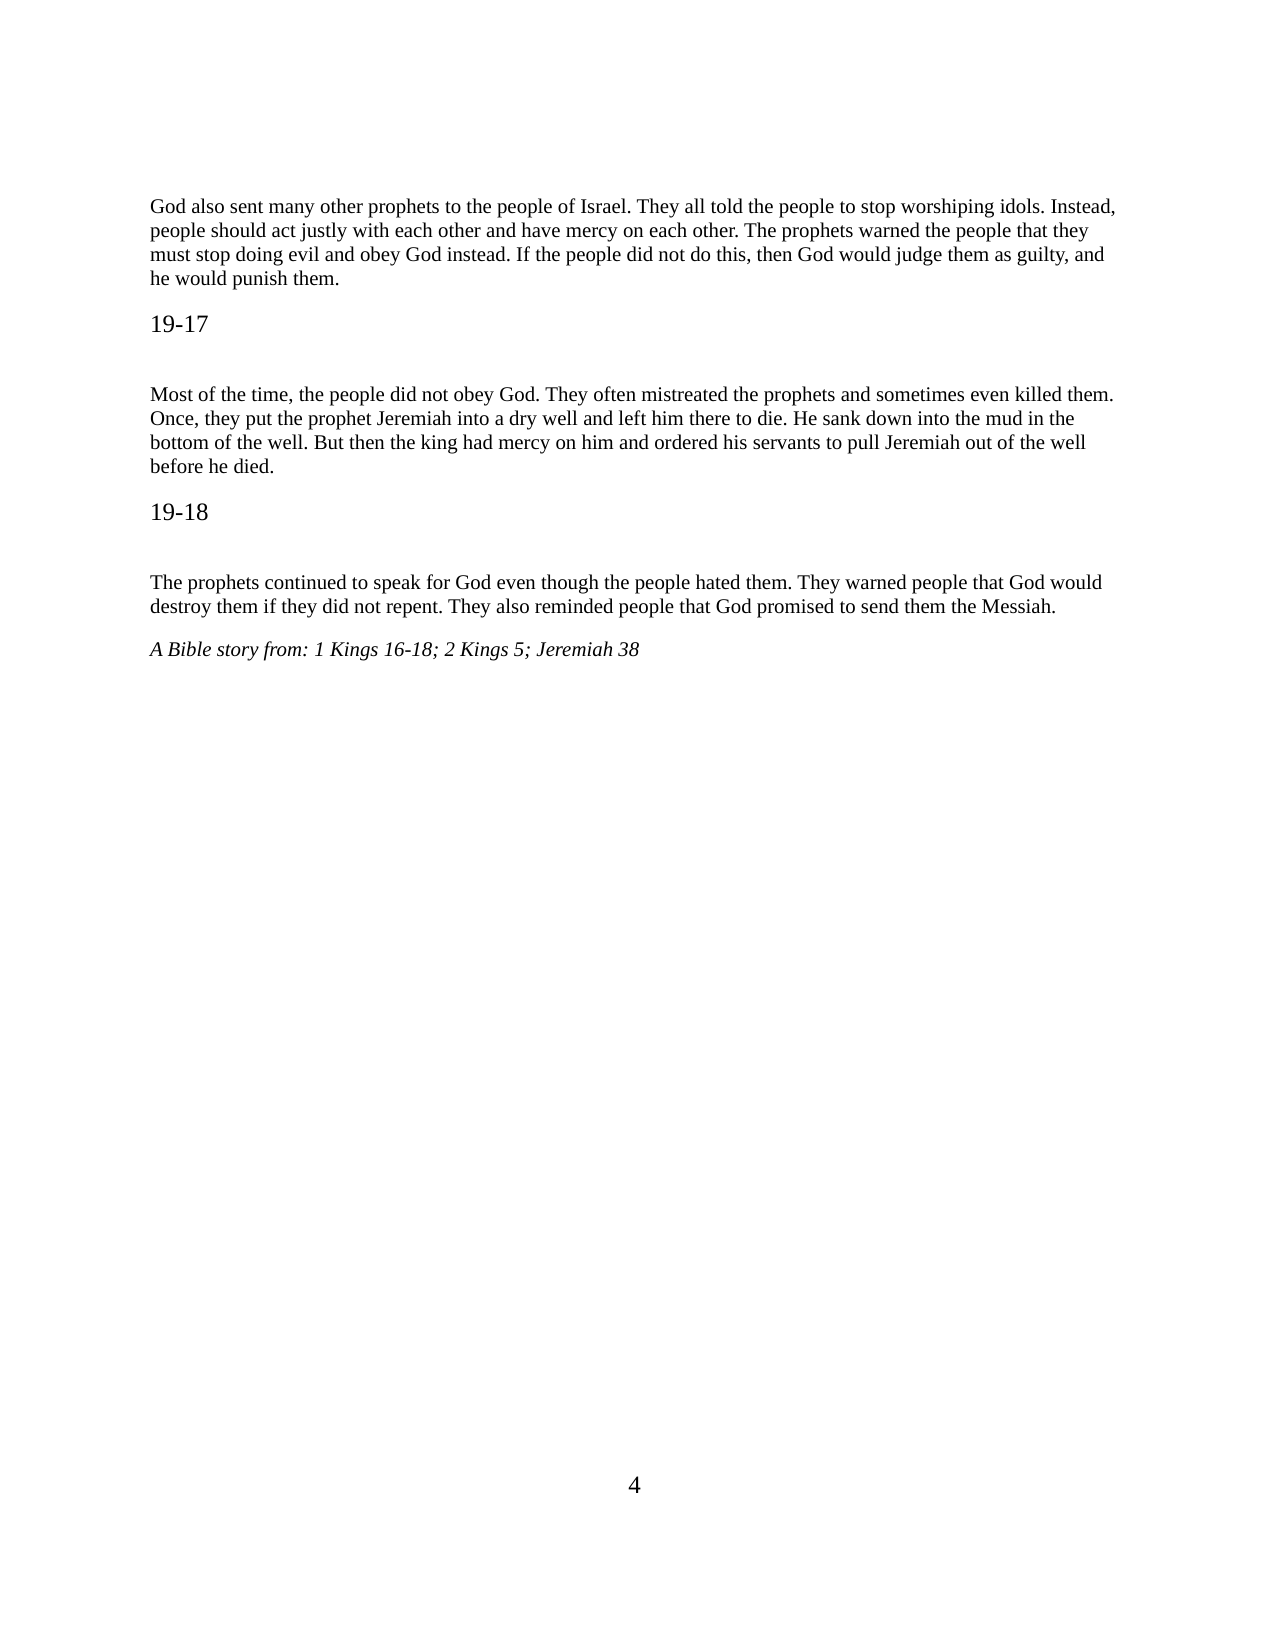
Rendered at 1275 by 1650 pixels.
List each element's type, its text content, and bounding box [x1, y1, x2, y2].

subtitle 19-18 [150, 497, 1125, 526]
text The prophets continued to speak for God even though the people hated them. They warned people that God would destroy them if they did not repent. They also reminded people that God promised to send them the Messiah. [150, 569, 1125, 618]
text Most of the time, the people did not obey God. They often mistreated the prophets and sometimes even killed them. Once, they put the prophet Jeremiah into a dry well and left him there to die. He sank down into the mud in the bottom of the well. But then the king had mercy on him and ordered his servants to pull Jeremiah out of the well before he died. [150, 382, 1125, 478]
text A Bible story from: 1 Kings 16-18; 2 Kings 5; Jeremiah 38 [150, 637, 1125, 661]
text God also sent many other prophets to the people of Israel. They all told the people to stop worshiping idols. Instead, people should act justly with each other and have mercy on each other. The prophets warned the people that they must stop doing evil and obey God instead. If the people did not do this, then God would judge them as guilty, and he would punish them. [150, 193, 1125, 290]
subtitle 19-17 [150, 309, 1125, 338]
